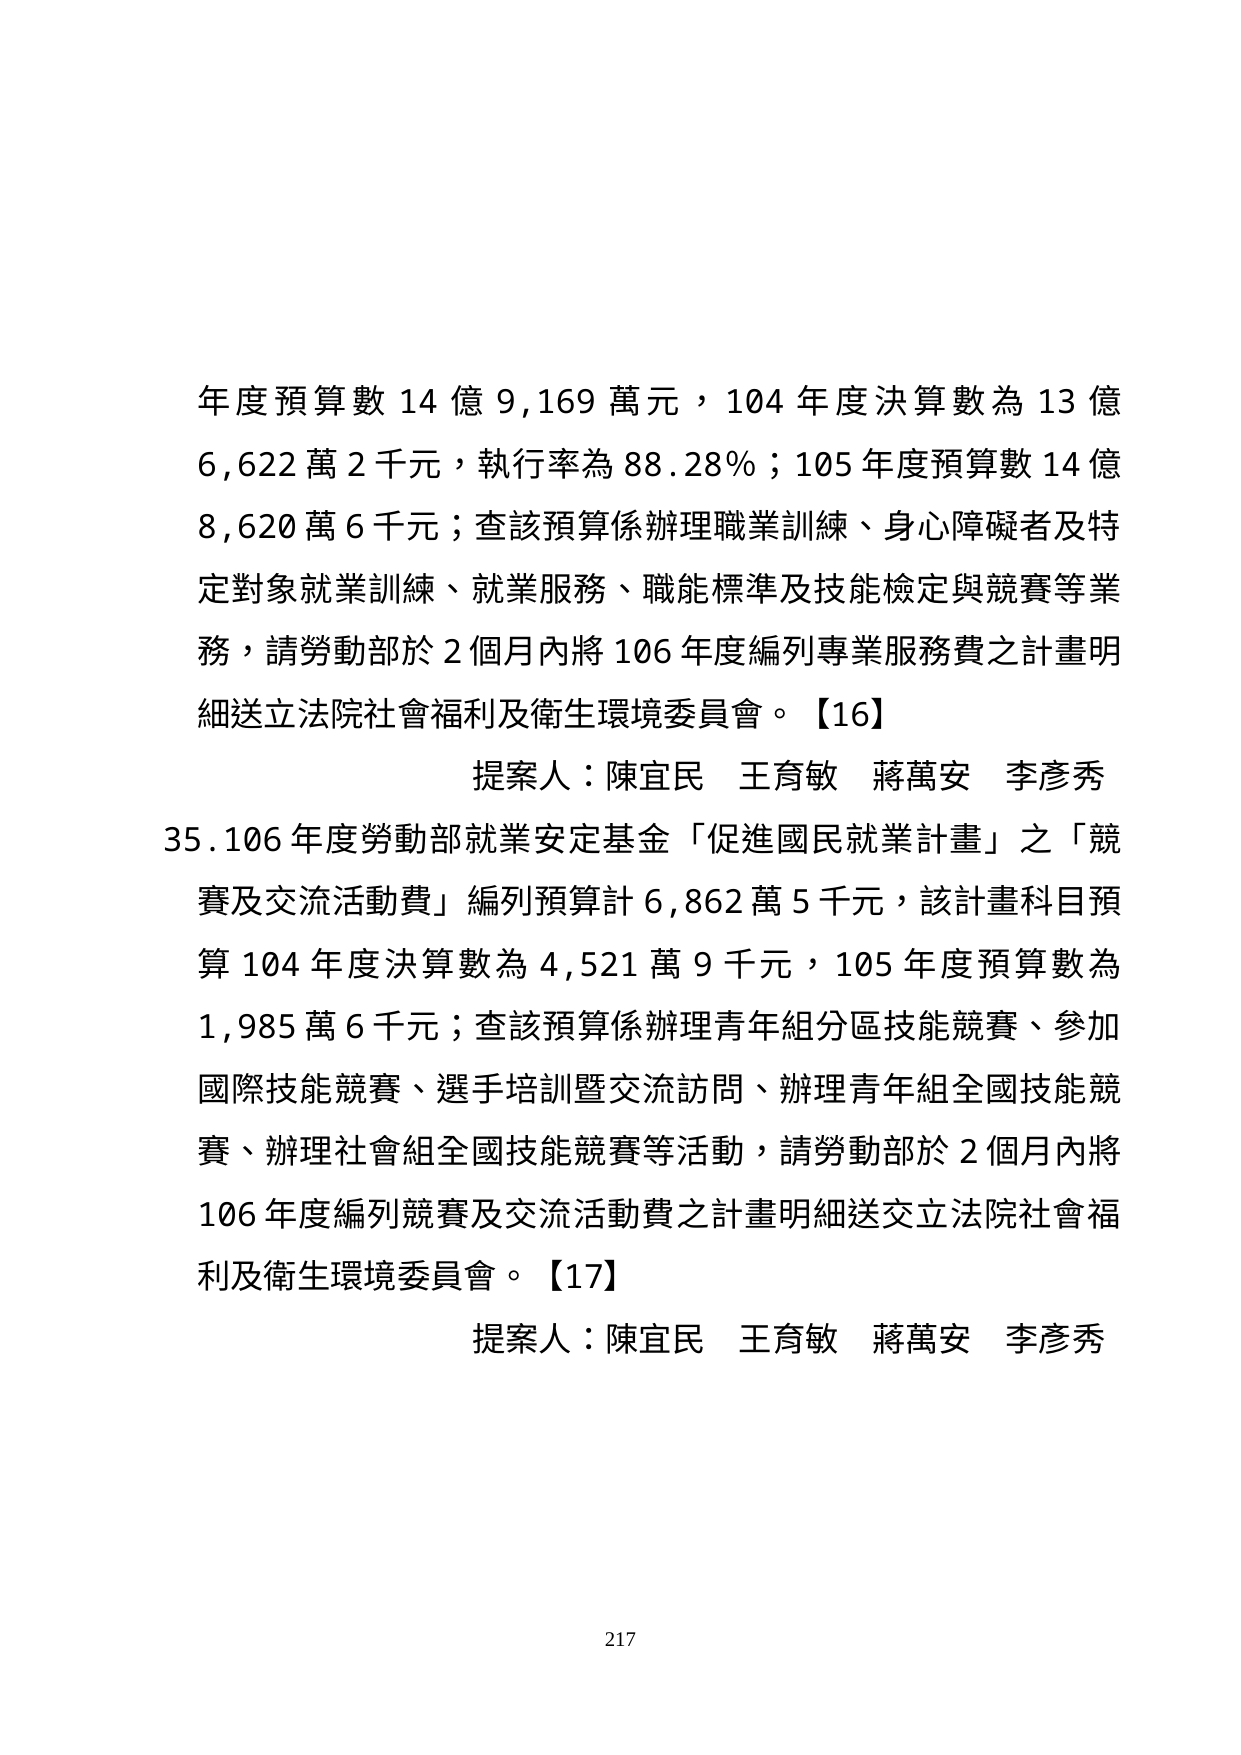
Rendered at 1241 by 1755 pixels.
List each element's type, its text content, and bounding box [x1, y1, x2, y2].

text 提案人：陳宜民 王育敏 蔣萬安 李彥秀 [197, 1295, 1122, 1358]
text 提案人：陳宜民 王育敏 蔣萬安 李彥秀 [197, 733, 1122, 795]
text 年度預算數14億9,169萬元，104年度決算數為13億6,622萬2千元，執行率為88.28％；105年度預算數14億8,620萬6千元；查該預算係辦理職業訓練、身心障礙者及特定對象就業訓練、就業服務、職能標準及技能檢定與競賽等業務，請勞動部於2個月內將106年度編列專業服務費之計畫明細送立法院社會福利及衛生環境委員會。【16】 [162, 358, 1122, 733]
text 35.106年度勞動部就業安定基金「促進國民就業計畫」之「競賽及交流活動費」編列預算計6,862萬5千元，該計畫科目預算104年度決算數為4,521萬9千元，105年度預算數為1,985萬6千元；查該預算係辦理青年組分區技能競賽、參加國際技能競賽、選手培訓暨交流訪問、辦理青年組全國技能競賽、辦理社會組全國技能競賽等活動，請勞動部於2個月內將106年度編列競賽及交流活動費之計畫明細送交立法院社會福利及衛生環境委員會。【17】 [162, 795, 1122, 1295]
